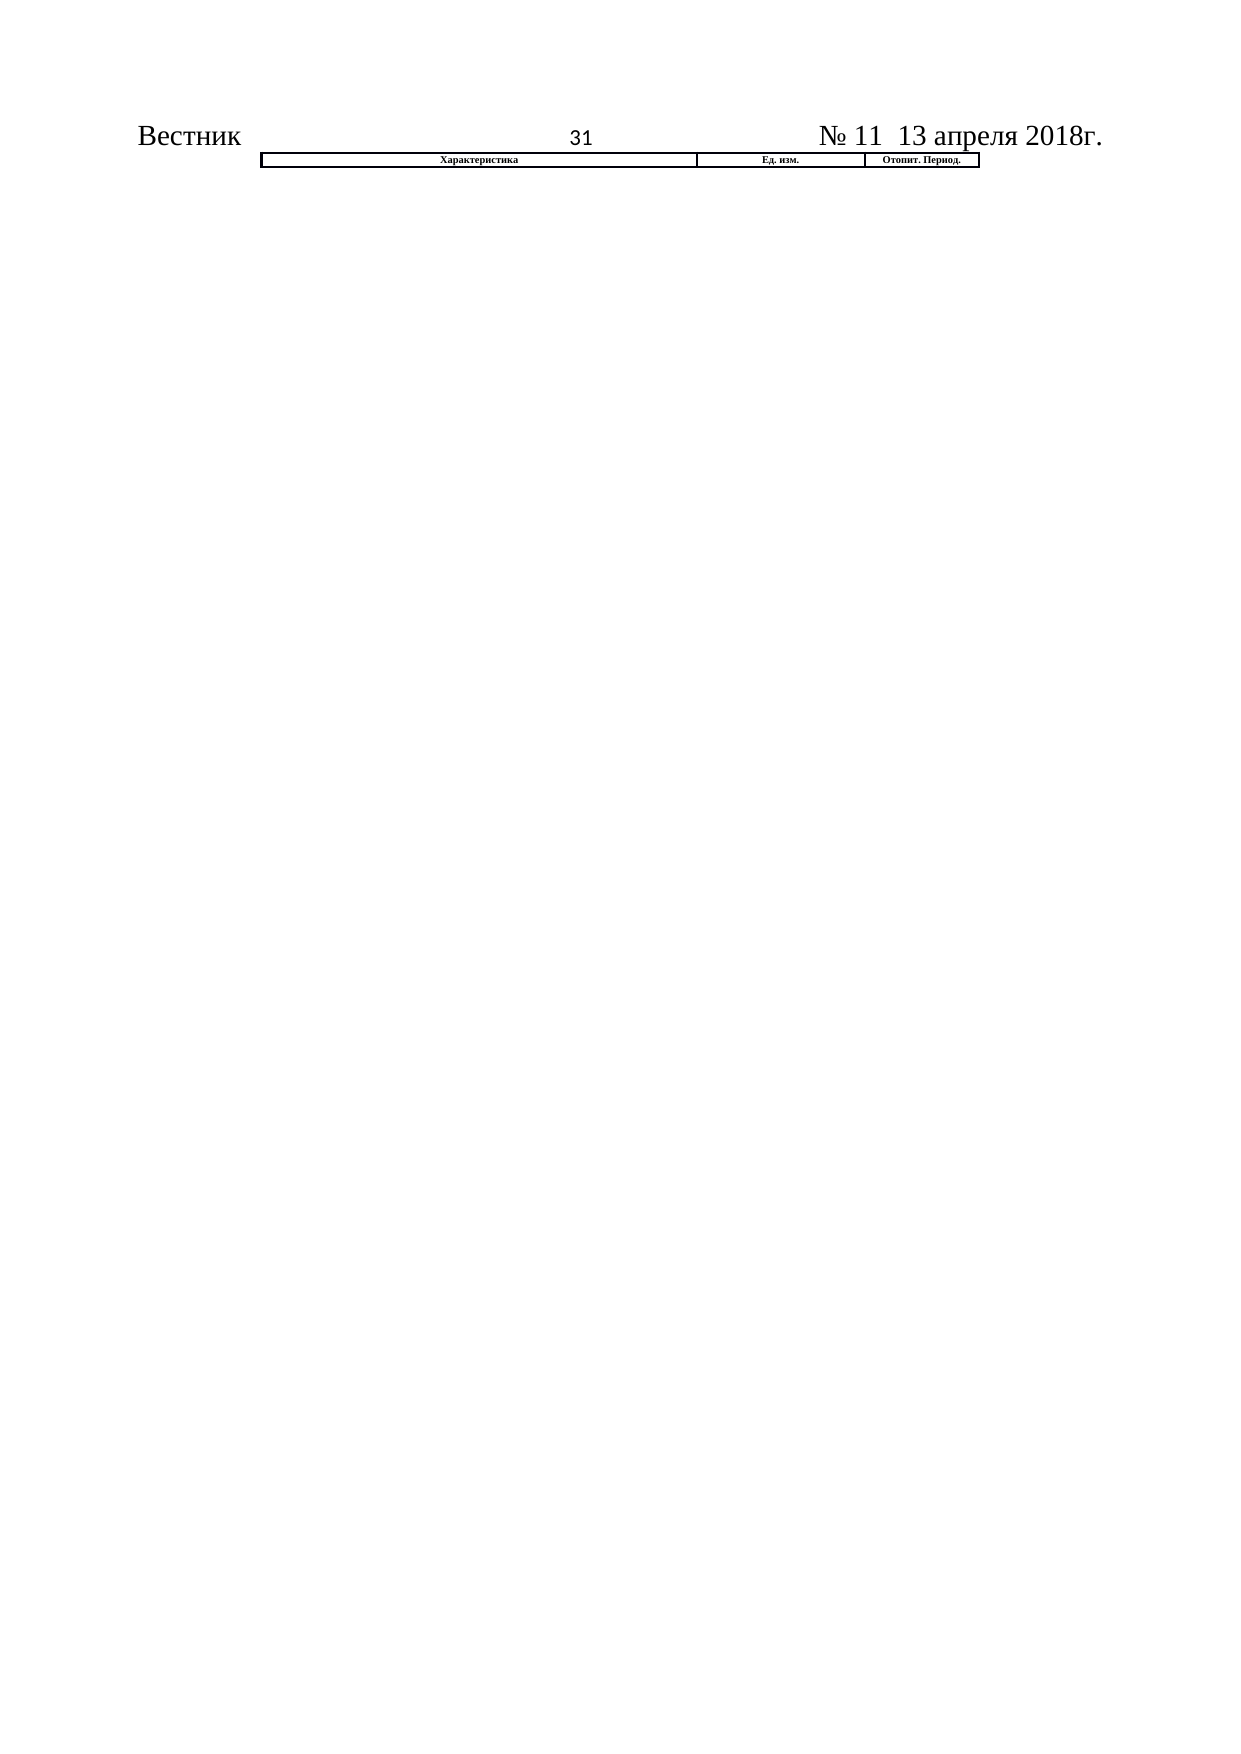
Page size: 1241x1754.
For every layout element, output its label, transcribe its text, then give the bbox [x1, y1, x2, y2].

table_header Отопит. Период. [866, 154, 978, 166]
table_header Характеристика [263, 154, 696, 166]
table_header Ед. изм. [698, 154, 864, 166]
